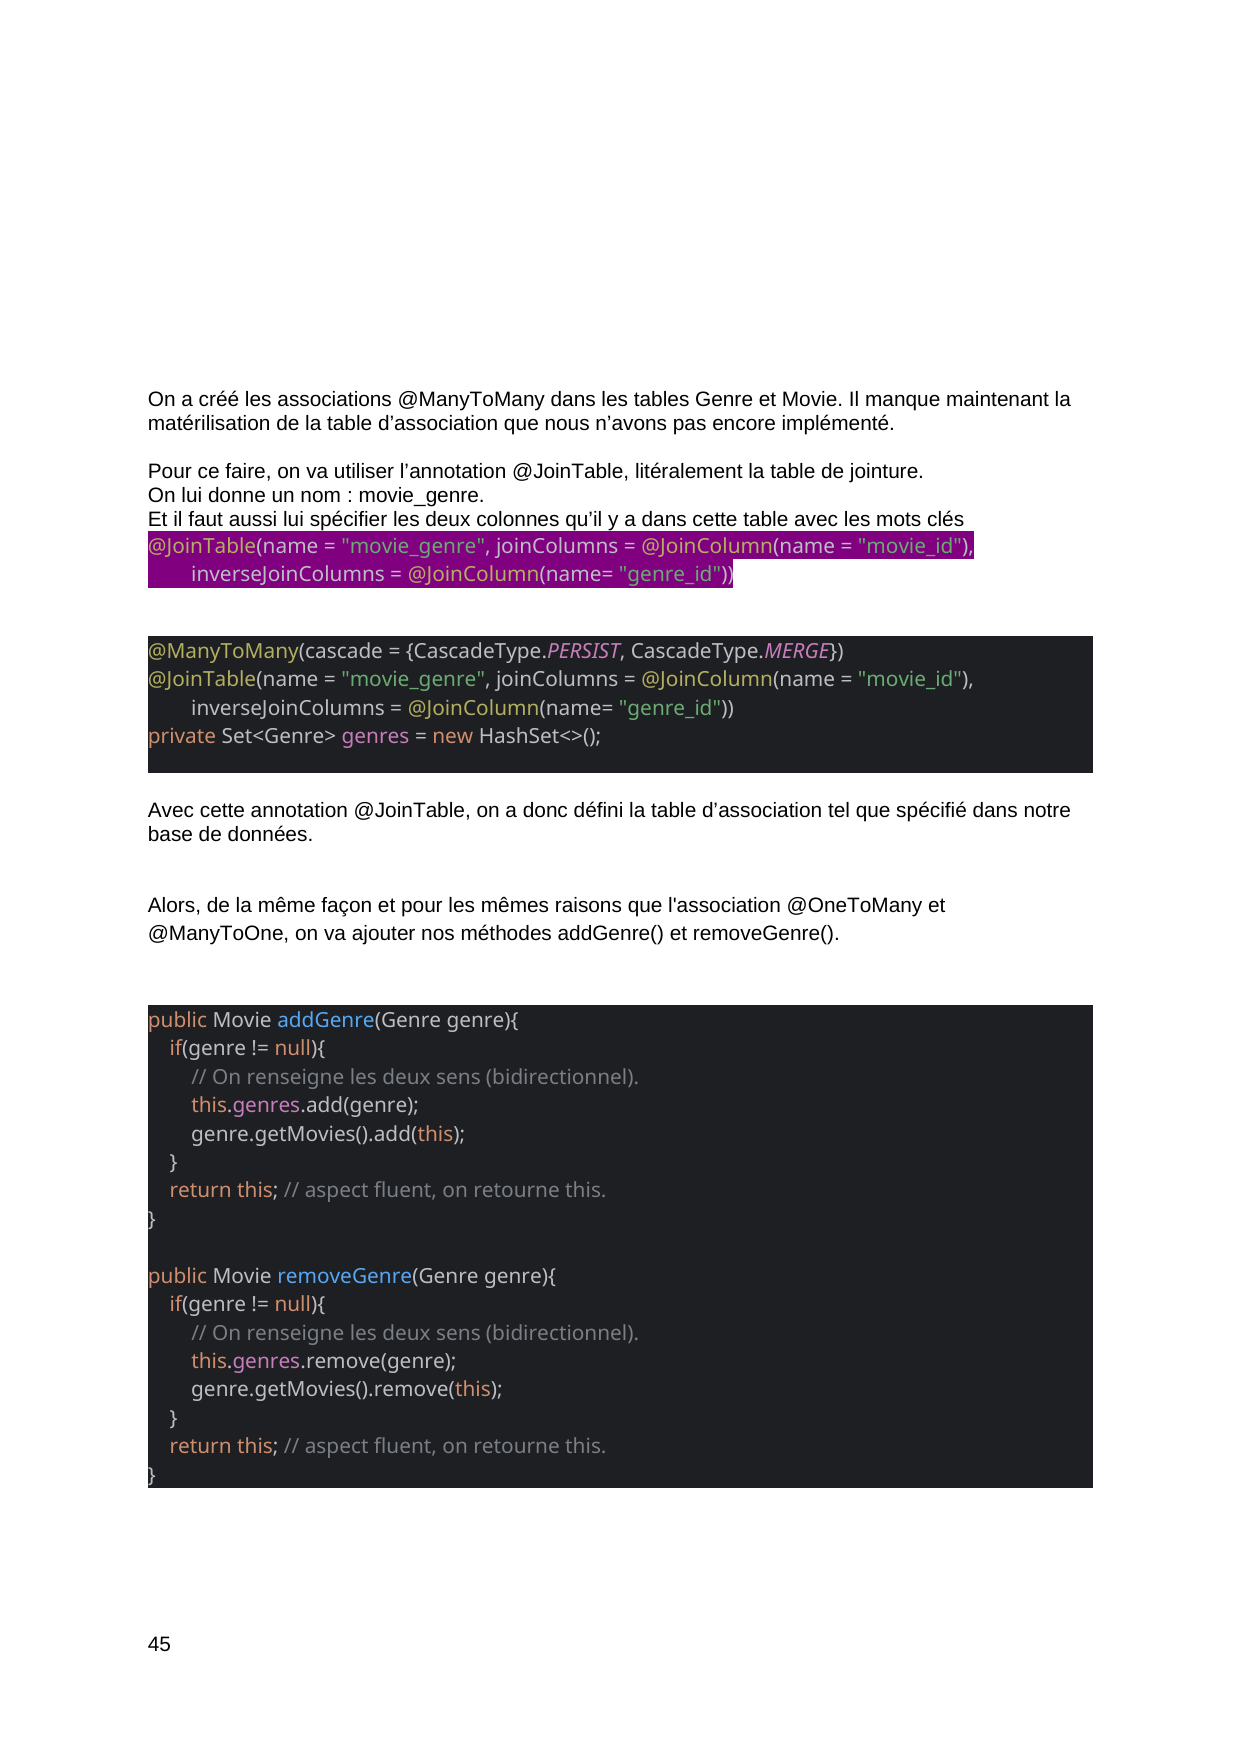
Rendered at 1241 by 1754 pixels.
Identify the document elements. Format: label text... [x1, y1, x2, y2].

text public Movie addGenre(Genre genre){ if(genre != null){ // On renseigne les deux sens (bidirectionnel). this.genres.add(genre); genre.getMovies().add(this); } return this; // aspect fluent, on retourne this. } public Movie removeGenre(Genre genre){ if(genre != null){ // On renseigne les deux sens (bidirectionnel). this.genres.remove(genre); genre.getMovies().remove(this); } return this; // aspect fluent, on retourne this. } [148, 1005, 1093, 1488]
text On lui donne un nom : movie_genre. [148, 483, 1093, 507]
text Alors, de la même façon et pour les mêmes raisons que l'association @OneToMany et @ManyToOne, on va ajouter nos méthodes addGenre() et removeGenre(). [148, 893, 1093, 945]
text Et il faut aussi lui spécifier les deux colonnes qu’il y a dans cette table avec les mots clés @JoinTable(name = "movie_genre", joinColumns = @JoinColumn(name = "movie_id"), inverseJoinColumns = @JoinColumn(name= "genre_id")) [148, 507, 1093, 612]
text On a créé les associations @ManyToMany dans les tables Genre et Movie. Il manque maintenant la matérilisation de la table d’association que nous n’avons pas encore implémenté. [148, 387, 1093, 435]
text Avec cette annotation @JoinTable, on a donc défini la table d’association tel que spécifié dans notre base de données. [148, 797, 1093, 845]
text @ManyToMany(cascade = {CascadeType.PERSIST, CascadeType.MERGE}) @JoinTable(name = "movie_genre", joinColumns = @JoinColumn(name = "movie_id"), inverseJoinColumns = @JoinColumn(name= "genre_id")) private Set<Genre> genres = new HashSet<>(); [148, 636, 1093, 773]
text Pour ce faire, on va utiliser l’annotation @JoinTable, litéralement la table de jointure. [148, 459, 1093, 483]
